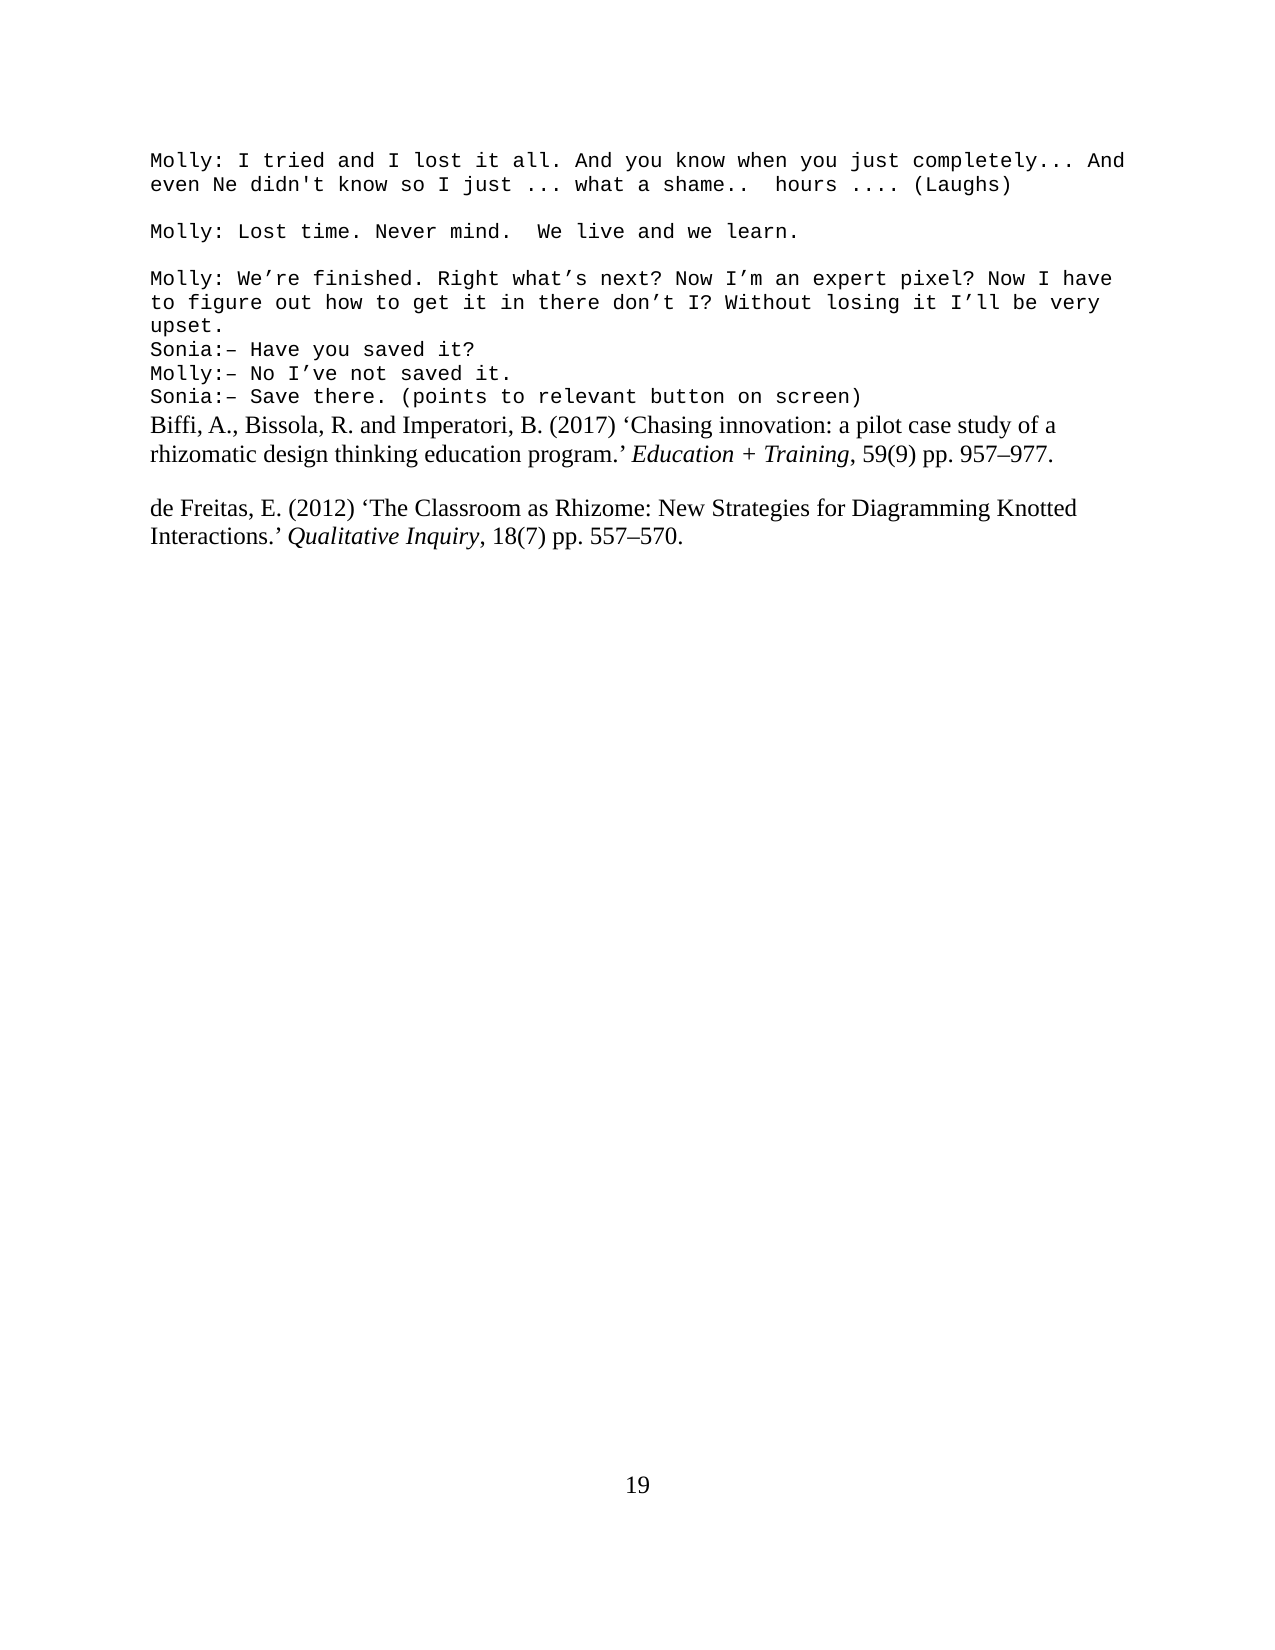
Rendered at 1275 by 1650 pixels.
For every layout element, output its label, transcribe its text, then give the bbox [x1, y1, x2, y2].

text de Freitas, E. (2012) ‘The Classroom as Rhizome: New Strategies for Diagramming Knotted Interactions.’ Qualitative Inquiry, 18(7) pp. 557–570. [150, 493, 1125, 550]
text Sonia:– Save there. (points to relevant button on screen) [150, 386, 1125, 410]
text Molly: Lost time. Never mind. We live and we learn. [150, 221, 1125, 244]
text Sonia:– Have you saved it? [150, 339, 1125, 363]
text Molly: We’re finished. Right what’s next? Now I’m an expert pixel? Now I have to figure out how to get it in there don’t I? Without losing it I’ll be very upset. [150, 268, 1125, 339]
text Molly: I tried and I lost it all. And you know when you just completely... And even Ne didn't know so I just ... what a shame.. hours .... (Laughs) [150, 150, 1125, 197]
text Molly:– No I’ve not saved it. [150, 363, 1125, 386]
text Biffi, A., Bissola, R. and Imperatori, B. (2017) ‘Chasing innovation: a pilot case study of a rhizomatic design thinking education program.’ Education + Training, 59(9) pp. 957–977. [150, 410, 1125, 468]
